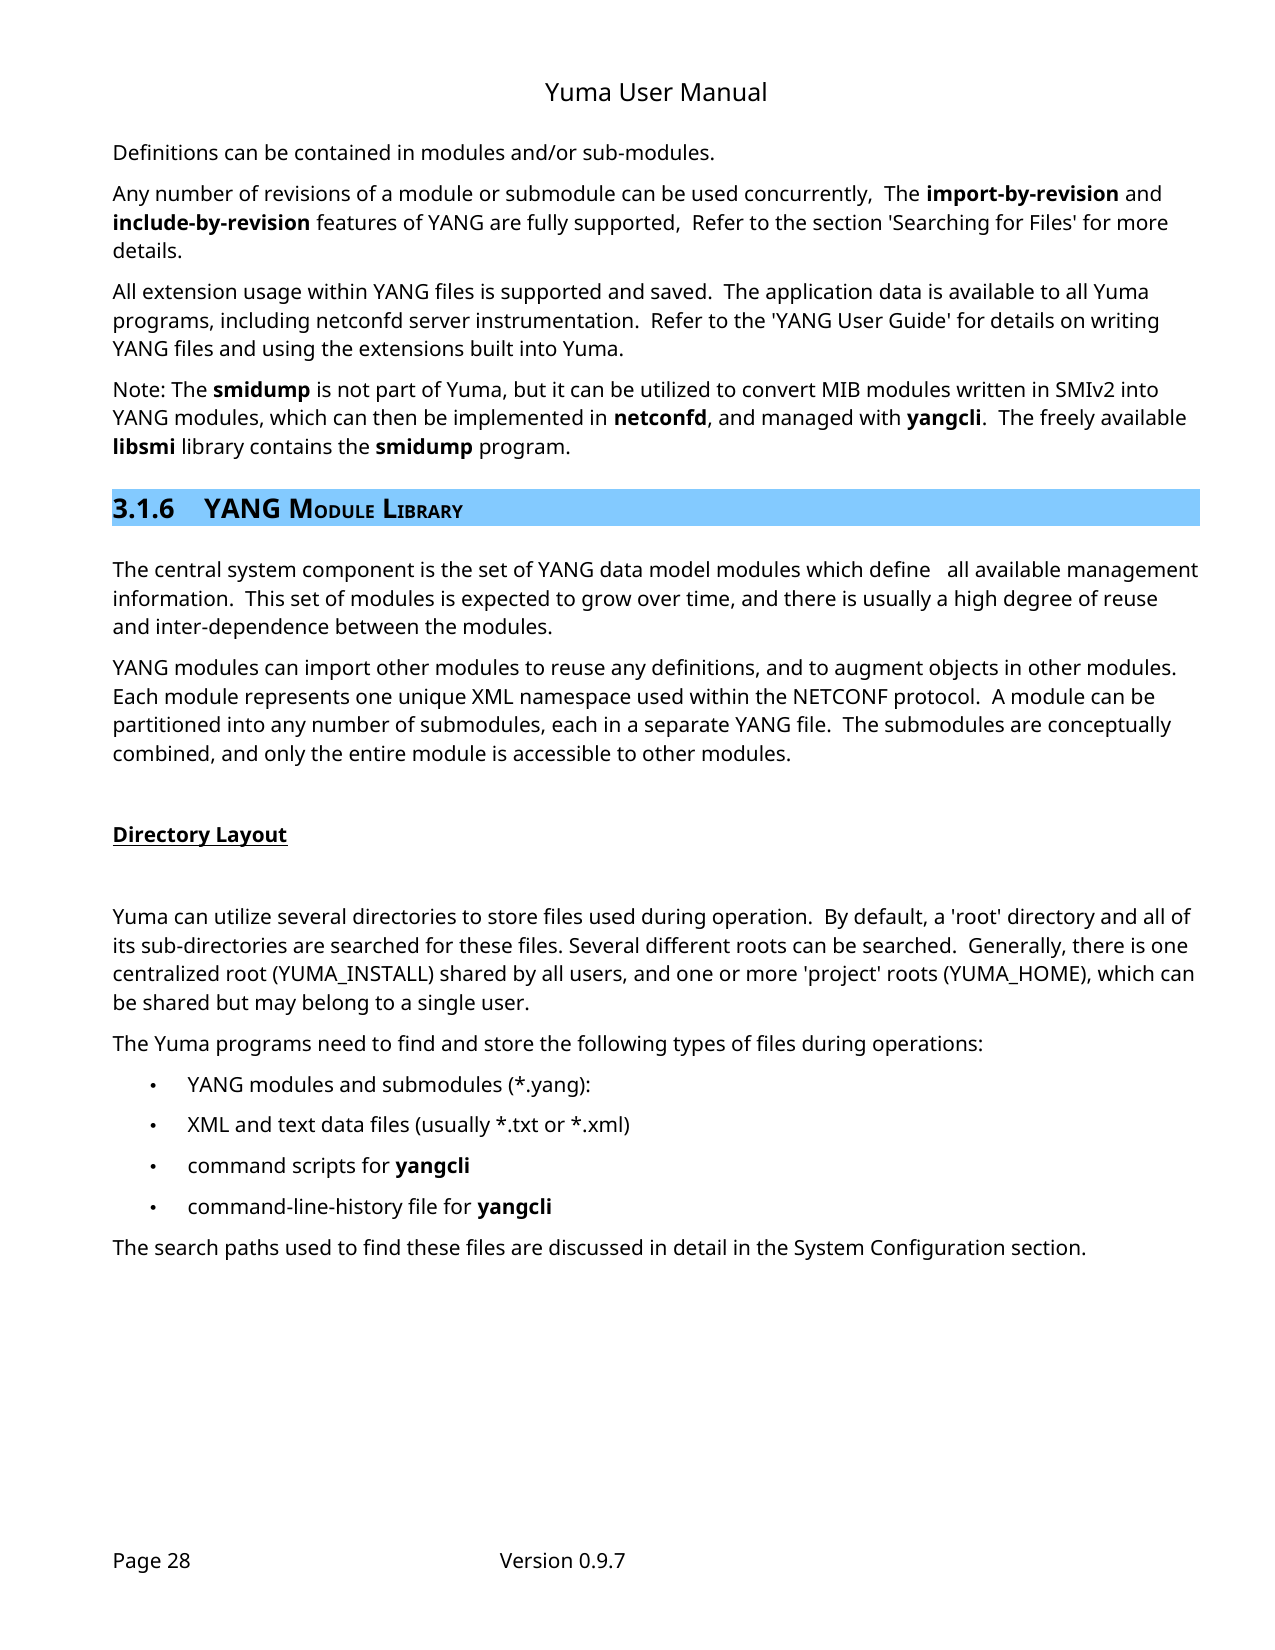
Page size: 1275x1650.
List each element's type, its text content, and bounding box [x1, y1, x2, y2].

text Yuma can utilize several directories to store files used during operation. By default, a 'root' directory and all of its sub-directories are searched for these files. Several different roots can be searched. Generally, there is one centralized root (YUMA_INSTALL) shared by all users, and one or more 'project' roots (YUMA_HOME), which can be shared but may belong to a single user. [112, 902, 1200, 1016]
list YANG modules and submodules (*.yang): [150, 1070, 1200, 1098]
list XML and text data files (usually *.txt or *.xml) [150, 1111, 1200, 1139]
text Definitions can be contained in modules and/or sub-modules. [112, 138, 1200, 167]
text The search paths used to find these files are discussed in detail in the System Configuration section. [112, 1233, 1200, 1262]
text YANG modules can import other modules to reuse any definitions, and to augment objects in other modules. Each module represents one unique XML namespace used within the NETCONF protocol. A module can be partitioned into any number of submodules, each in a separate YANG file. The submodules are conceptually combined, and only the entire module is accessible to other modules. [112, 653, 1200, 767]
text Directory Layout [112, 821, 1200, 849]
text Note: The smidump is not part of Yuma, but it can be utilized to convert MIB modules written in SMIv2 into YANG modules, which can then be implemented in netconfd, and managed with yangcli. The freely available libsmi library contains the smidump program. [112, 375, 1200, 460]
text All extension usage within YANG files is supported and saved. The application data is available to all Yuma programs, including netconfd server instrumentation. Refer to the 'YANG User Guide' for details on writing YANG files and using the extensions built into Yuma. [112, 277, 1200, 363]
text The Yuma programs need to find and store the following types of files during operations: [112, 1029, 1200, 1057]
list command scripts for yangcli [150, 1152, 1200, 1180]
list command-line-history file for yangcli [150, 1192, 1200, 1221]
text The central system component is the set of YANG data model modules which define all available management information. This set of modules is expected to grow over time, and there is usually a high degree of reuse and inter-dependence between the modules. [112, 556, 1200, 641]
text Any number of revisions of a module or submodule can be used concurrently, The import-by-revision and include-by-revision features of YANG are fully supported, Refer to the section 'Searching for Files' for more details. [112, 179, 1200, 265]
subtitle YANG Module Library [112, 489, 1200, 526]
